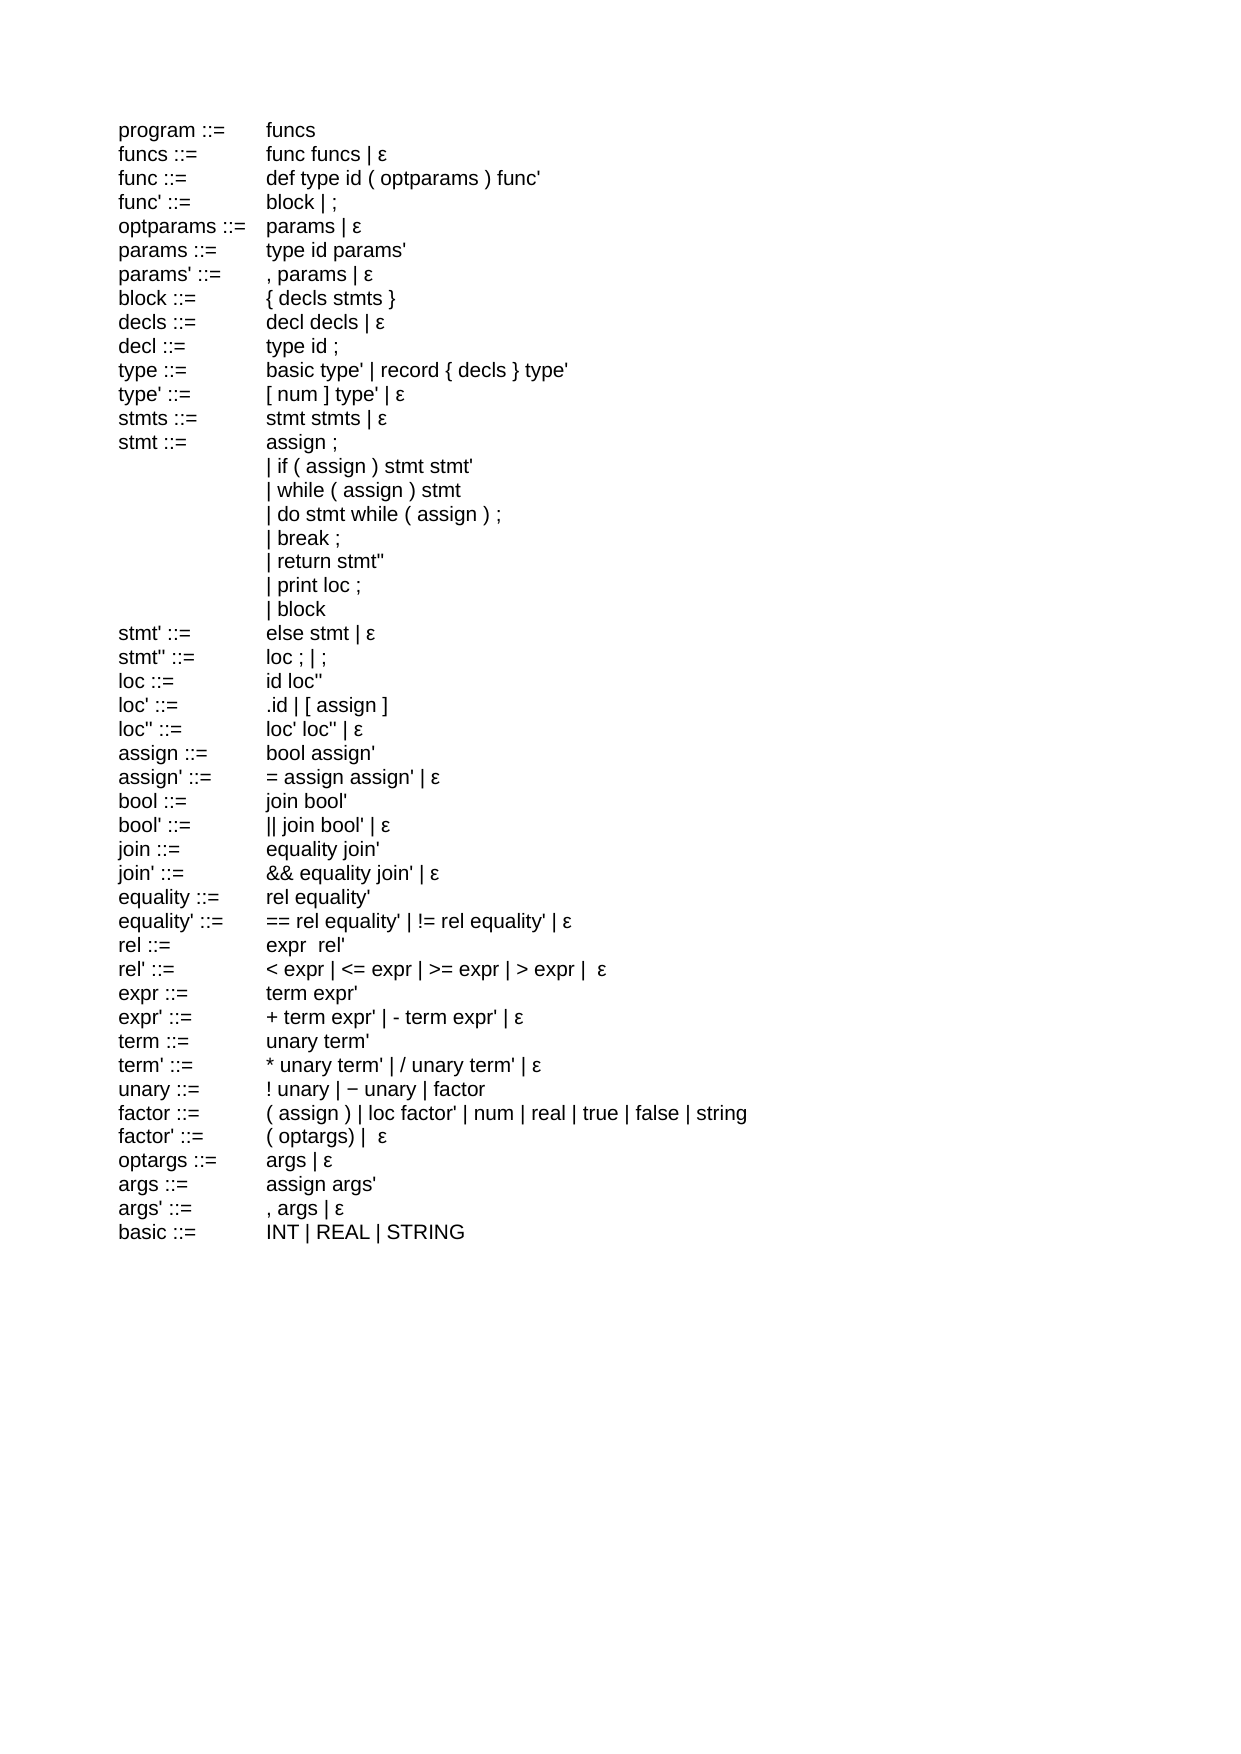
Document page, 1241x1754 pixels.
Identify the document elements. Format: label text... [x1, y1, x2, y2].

text decls ::= decl decls | ε [118, 310, 1122, 334]
text term' ::= * unary term' | / unary term' | ε [118, 1052, 1122, 1076]
text | break ; [118, 525, 1122, 549]
text unary ::= ! unary | − unary | factor [118, 1076, 1122, 1100]
text stmts ::= stmt stmts | ε [118, 406, 1122, 429]
text type' ::= [ num ] type' | ε [118, 382, 1122, 406]
text loc ::= id loc'' [118, 669, 1122, 693]
text join' ::= && equality join' | ε [118, 861, 1122, 885]
text args' ::= , args | ε [118, 1196, 1122, 1220]
text equality ::= rel equality' [118, 885, 1122, 909]
text | if ( assign ) stmt stmt' [118, 453, 1122, 477]
text loc' ::= .id | [ assign ] [118, 693, 1122, 717]
text assign' ::= = assign assign' | ε [118, 765, 1122, 789]
text rel' ::= < expr | <= expr | >= expr | > expr | ε [118, 957, 1122, 981]
text basic ::= INT | REAL | STRING [118, 1220, 1122, 1244]
text | do stmt while ( assign ) ; [118, 501, 1122, 525]
text params' ::= , params | ε [118, 262, 1122, 286]
text block ::= { decls stmts } [118, 286, 1122, 310]
text factor' ::= ( optargs) | ε [118, 1124, 1122, 1148]
text assign ::= bool assign' [118, 741, 1122, 765]
text loc'' ::= loc' loc'' | ε [118, 717, 1122, 741]
text decl ::= type id ; [118, 334, 1122, 358]
text | return stmt'' [118, 549, 1122, 573]
text optargs ::= args | ε [118, 1148, 1122, 1172]
text optparams ::= params | ε [118, 214, 1122, 238]
text func' ::= block | ; [118, 190, 1122, 214]
text join ::= equality join' [118, 837, 1122, 861]
text factor ::= ( assign ) | loc factor' | num | real | true | false | string [118, 1100, 1122, 1124]
text term ::= unary term' [118, 1028, 1122, 1052]
text equality' ::= == rel equality' | != rel equality' | ε [118, 909, 1122, 933]
text stmt' ::= else stmt | ε [118, 621, 1122, 645]
text args ::= assign args' [118, 1172, 1122, 1196]
text func ::= def type id ( optparams ) func' [118, 166, 1122, 190]
text type ::= basic type' | record { decls } type' [118, 358, 1122, 382]
text | print loc ; [118, 573, 1122, 597]
text bool ::= join bool' [118, 789, 1122, 813]
text bool' ::= || join bool' | ε [118, 813, 1122, 837]
text expr' ::= + term expr' | - term expr' | ε [118, 1004, 1122, 1028]
text stmt ::= assign ; [118, 429, 1122, 453]
text params ::= type id params' [118, 238, 1122, 262]
text stmt'' ::= loc ; | ; [118, 645, 1122, 669]
text rel ::= expr rel' [118, 933, 1122, 957]
text | block [118, 597, 1122, 621]
text expr ::= term expr' [118, 981, 1122, 1004]
text funcs ::= func funcs | ε [118, 142, 1122, 166]
text | while ( assign ) stmt [118, 477, 1122, 501]
text program ::= funcs [118, 118, 1122, 142]
